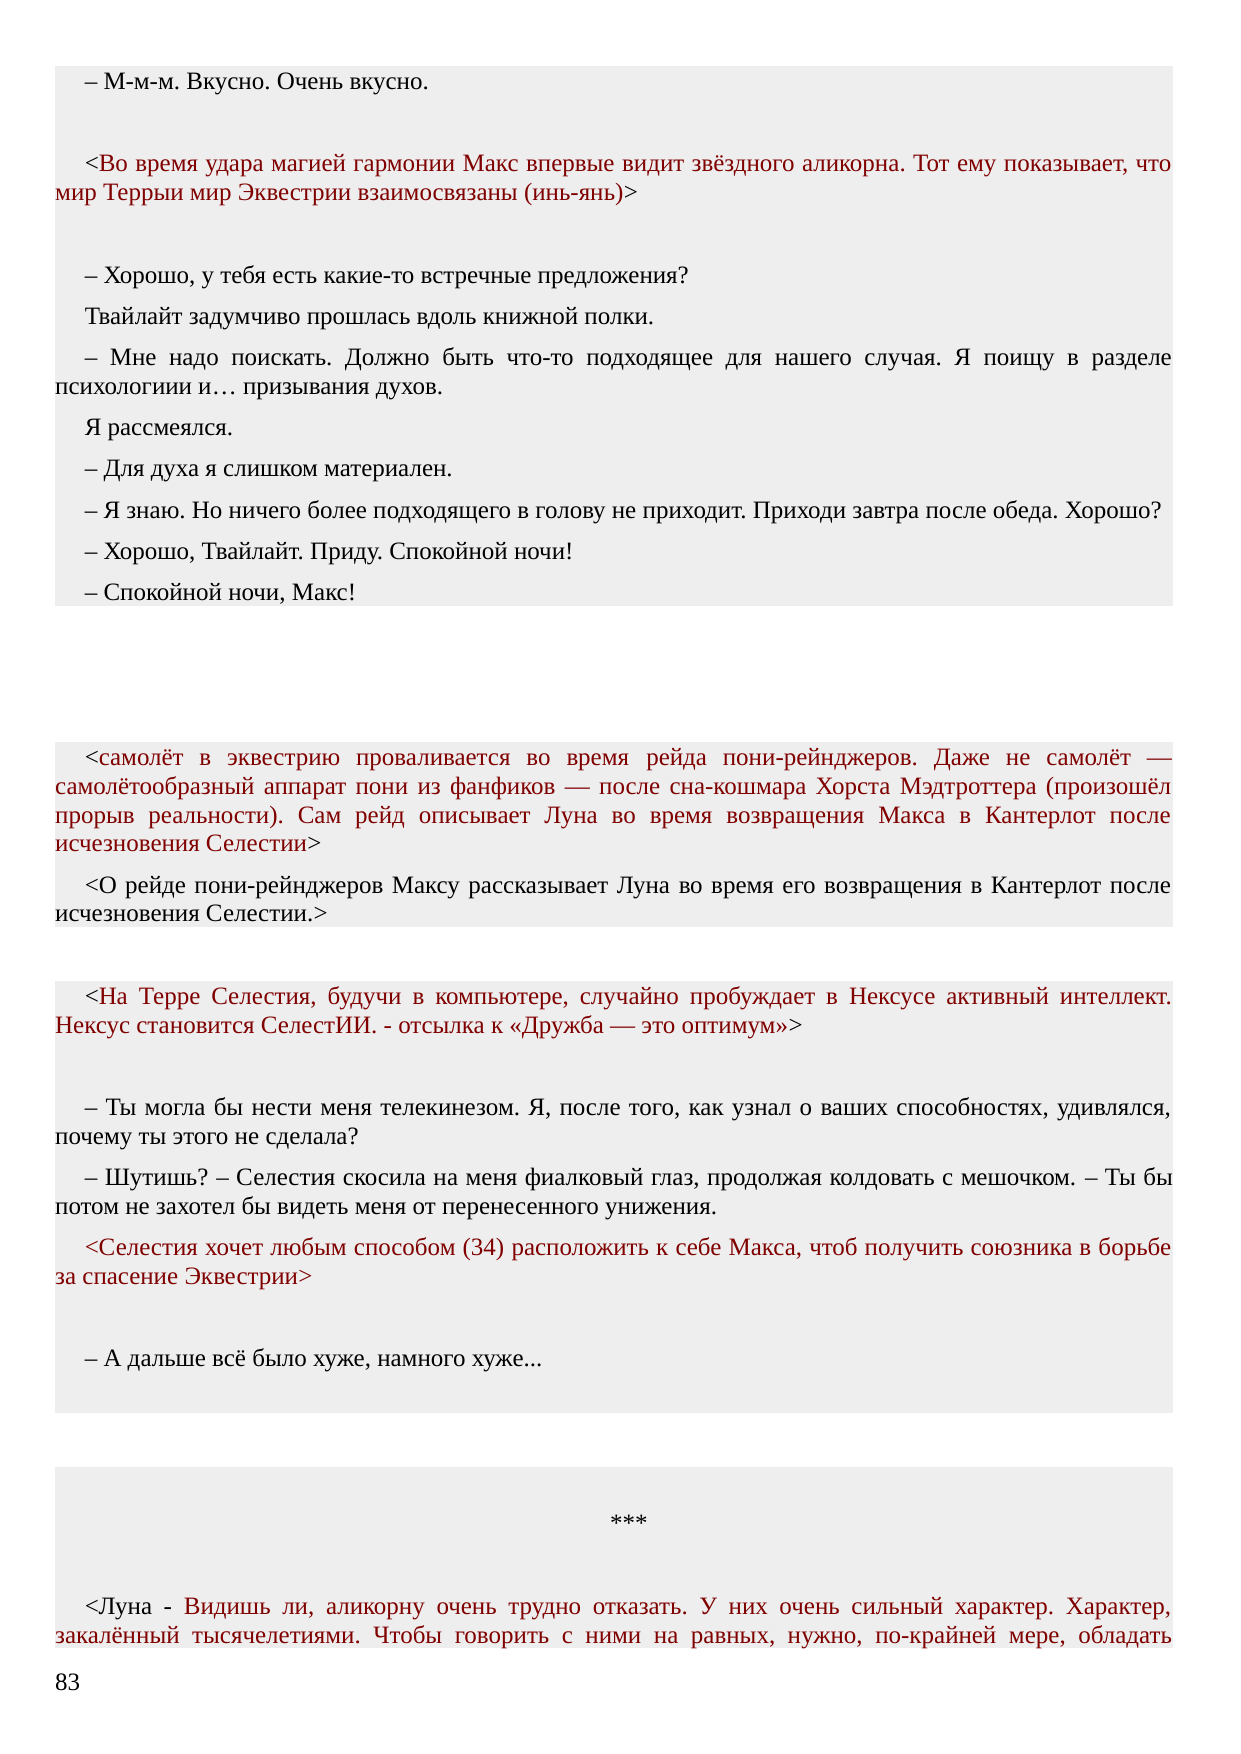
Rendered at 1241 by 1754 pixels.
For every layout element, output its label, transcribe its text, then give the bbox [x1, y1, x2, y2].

text Твайлайт задумчиво прошлась вдоль книжной полки. [55, 301, 1173, 330]
text – Для духа я слишком материален. [55, 453, 1173, 482]
text – Мне надо поискать. Должно быть что-то подходящее для нашего случая. Я поищу в разделе психологиии и… призывания духов. [55, 342, 1173, 400]
text – М-м-м. Вкусно. Очень вкусно. [55, 66, 1173, 95]
text – Хорошо, Твайлайт. Приду. Спокойной ночи! [55, 536, 1173, 565]
text <Во время удара магией гармонии Макс впервые видит звёздного аликорна. Тот ему показывает, что мир Террыи мир Эквестрии взаимосвязаны (инь-янь)> [55, 148, 1173, 206]
text – Спокойной ночи, Макс! [55, 577, 1173, 606]
text <самолёт в эквестрию проваливается во время рейда пони-рейнджеров. Даже не самолёт — самолётообразный аппарат пони из фанфиков — после сна-кошмара Хорста Мэдтроттера (произошёл прорыв реальности). Сам рейд описывает Луна во время возвращения Макса в Кантерлот после исчезновения Селестии> [55, 742, 1173, 857]
text – Я знаю. Но ничего более подходящего в голову не приходит. Приходи завтра после обеда. Хорошо? [55, 495, 1173, 523]
text <Селестия хочет любым способом (34) расположить к себе Макса, чтоб получить союзника в борьбе за спасение Эквестрии> [55, 1232, 1173, 1290]
text – А дальше всё было хуже, намного хуже... [55, 1343, 1173, 1372]
text *** [55, 1508, 1173, 1537]
text – Шутишь? – Селестия скосила на меня фиалковый глаз, продолжая колдовать с мешочком. – Ты бы потом не захотел бы видеть меня от перенесенного унижения. [55, 1162, 1173, 1220]
text Я рассмеялся. [55, 412, 1173, 441]
text <Луна - Видишь ли, аликорну очень трудно отказать. У них очень сильный характер. Характер, закалённый тысячелетиями. Чтобы говорить с ними на равных, нужно, по-крайней мере, обладать [55, 1591, 1173, 1648]
text – Хорошо, у тебя есть какие-то встречные предложения? [55, 260, 1173, 288]
text – Ты могла бы нести меня телекинезом. Я, после того, как узнал о ваших способностях, удивлялся, почему ты этого не сделала? [55, 1092, 1173, 1150]
text <О рейде пони-рейнджеров Максу рассказывает Луна во время его возвращения в Кантерлот после исчезновения Селестии.> [55, 870, 1173, 927]
text <На Терре Селестия, будучи в компьютере, случайно пробуждает в Нексусе активный интеллект. Нексус становится СелестИИ. - отсылка к «Дружба — это оптимум»> [55, 981, 1173, 1038]
